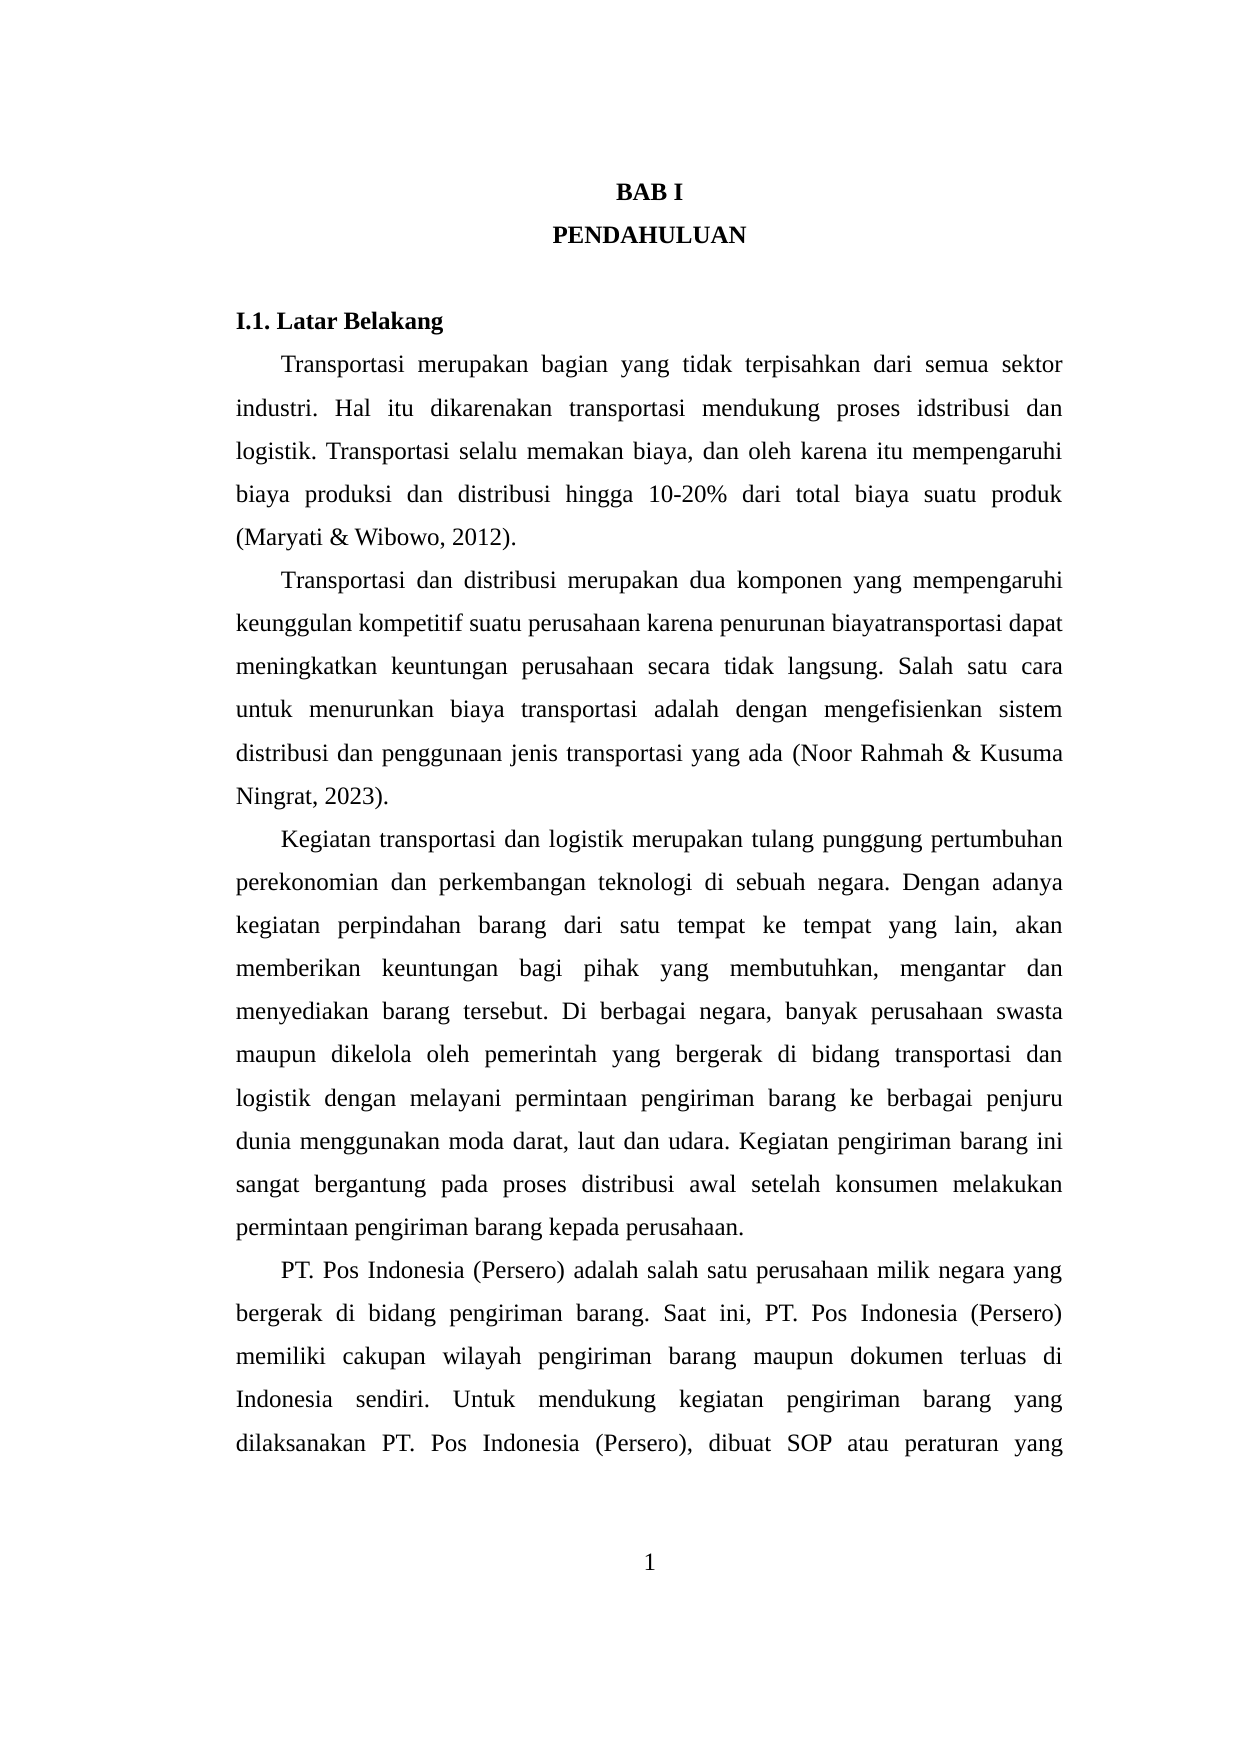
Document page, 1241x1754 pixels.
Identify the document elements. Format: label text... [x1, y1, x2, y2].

text Transportasi dan distribusi merupakan dua komponen yang mempengaruhi keunggulan kompetitif suatu perusahaan karena penurunan biayatransportasi dapat meningkatkan keuntungan perusahaan secara tidak langsung. Salah satu cara untuk menurunkan biaya transportasi adalah dengan mengefisienkan sistem distribusi dan penggunaan jenis transportasi yang ada (Noor Rahmah & Kusuma Ningrat, 2023). [236, 565, 1063, 809]
subtitle Latar Belakang [236, 306, 1063, 335]
text PT. Pos Indonesia (Persero) adalah salah satu perusahaan milik negara yang bergerak di bidang pengiriman barang. Saat ini, PT. Pos Indonesia (Persero) memiliki cakupan wilayah pengiriman barang maupun dokumen terluas di Indonesia sendiri. Untuk mendukung kegiatan pengiriman barang yang dilaksanakan PT. Pos Indonesia (Persero), dibuat SOP atau peraturan yang [236, 1255, 1063, 1456]
text Kegiatan transportasi dan logistik merupakan tulang punggung pertumbuhan perekonomian dan perkembangan teknologi di sebuah negara. Dengan adanya kegiatan perpindahan barang dari satu tempat ke tempat yang lain, akan memberikan keuntungan bagi pihak yang membutuhkan, mengantar dan menyediakan barang tersebut. Di berbagai negara, banyak perusahaan swasta maupun dikelola oleh pemerintah yang bergerak di bidang transportasi dan logistik dengan melayani permintaan pengiriman barang ke berbagai penjuru dunia menggunakan moda darat, laut dan udara. Kegiatan pengiriman barang ini sangat bergantung pada proses distribusi awal setelah konsumen melakukan permintaan pengiriman barang kepada perusahaan. [236, 824, 1063, 1241]
subtitle PENDAHULUAN [236, 177, 1063, 249]
text Transportasi merupakan bagian yang tidak terpisahkan dari semua sektor industri. Hal itu dikarenakan transportasi mendukung proses idstribusi dan logistik. Transportasi selalu memakan biaya, dan oleh karena itu mempengaruhi biaya produksi dan distribusi hingga 10-20% dari total biaya suatu produk (Maryati & Wibowo, 2012). [236, 349, 1063, 551]
